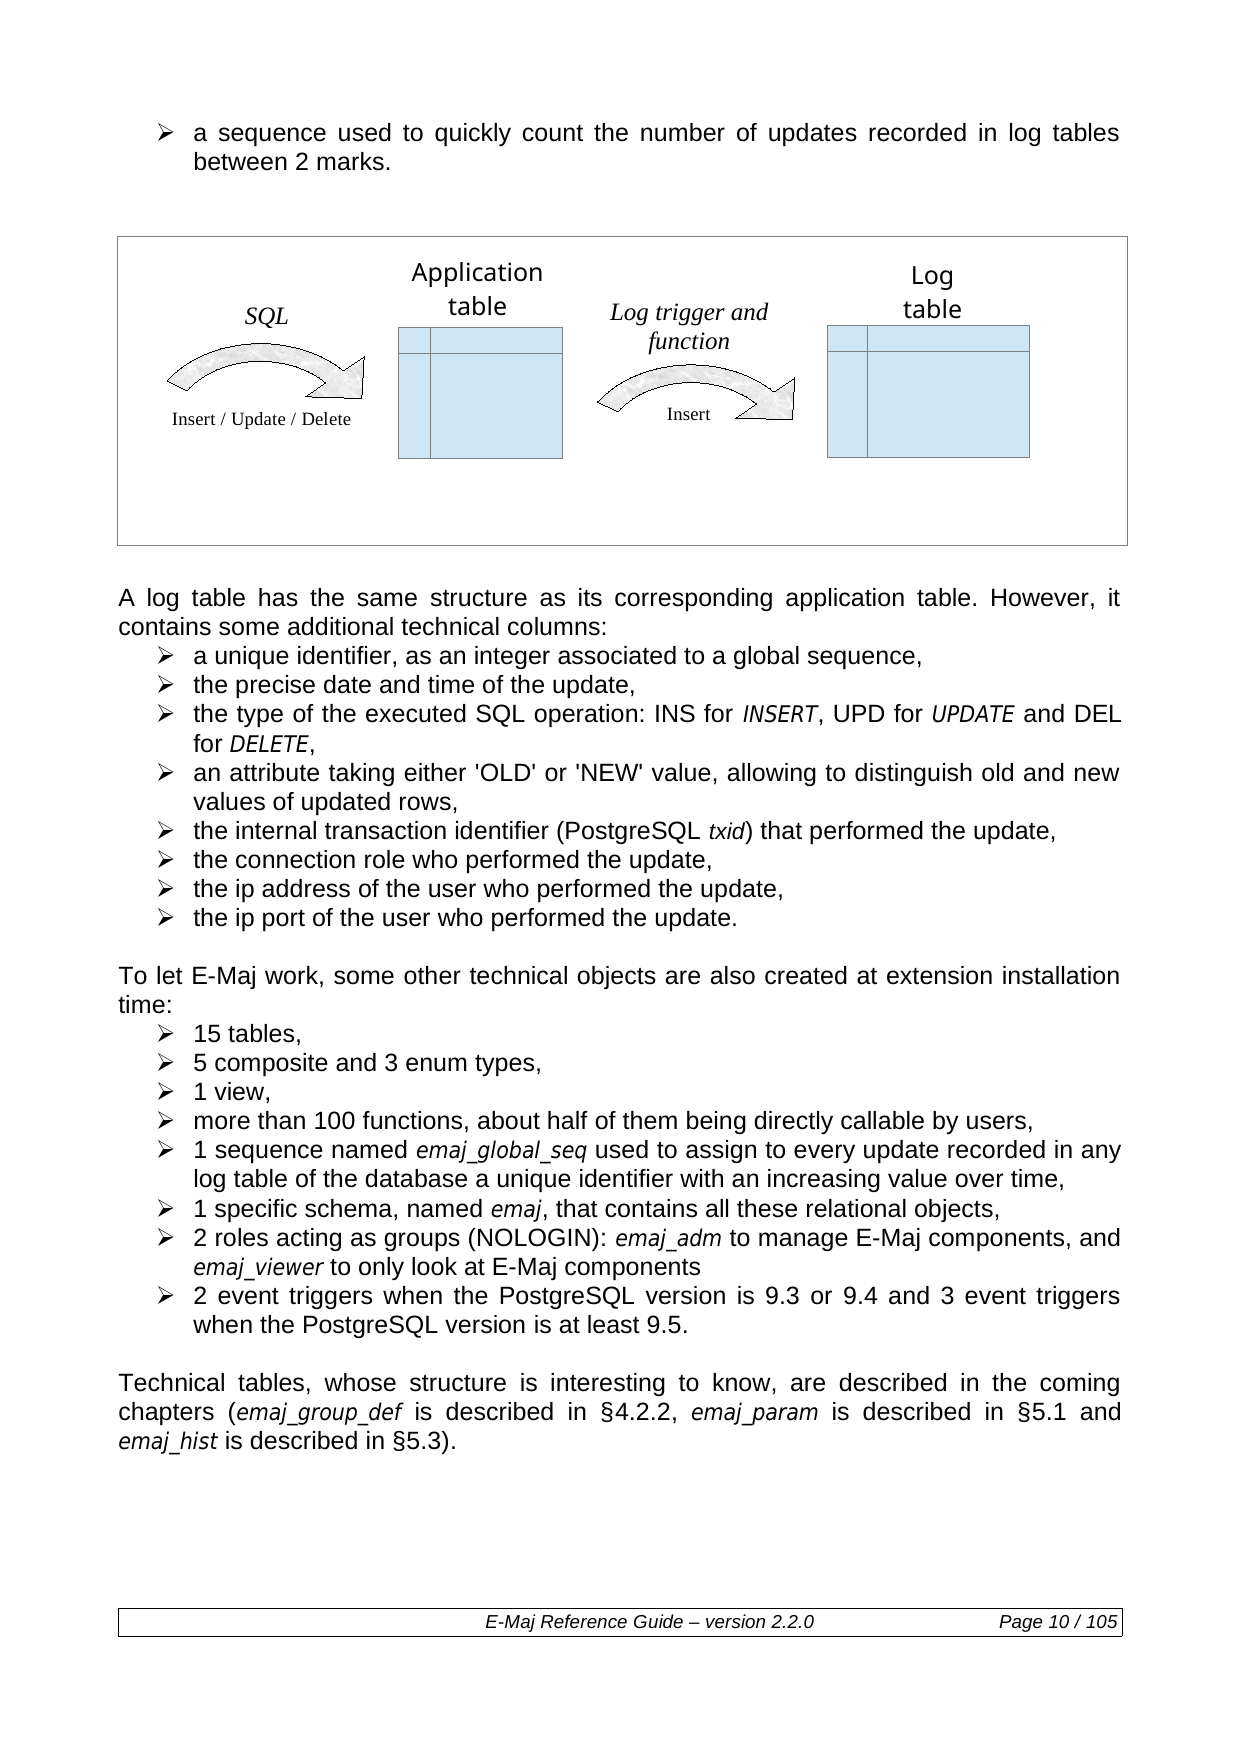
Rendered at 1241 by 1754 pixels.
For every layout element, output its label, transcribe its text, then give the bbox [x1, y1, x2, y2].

list the connection role who performed the update, [156, 845, 1122, 874]
list an attribute taking either 'OLD' or 'NEW' value, allowing to distinguish old and new values of updated rows, [156, 757, 1122, 816]
list 1 sequence named emaj_global_seq used to assign to every update recorded in any log table of the database a unique identifier with an increasing value over time, [156, 1135, 1122, 1193]
picture [598, 364, 794, 419]
list 1 specific schema, named emaj, that contains all these relational objects, [156, 1193, 1122, 1222]
list more than 100 functions, about half of them being directly callable by users, [156, 1106, 1122, 1135]
picture [167, 343, 364, 398]
text Technical tables, whose structure is interesting to know, are described in the coming chapters (emaj_group_def is described in §4.2.2, emaj_param is described in §5.1 and emaj_hist is described in §5.3). [118, 1368, 1122, 1455]
list 2 roles acting as groups (NOLOGIN): emaj_adm to manage E-Maj components, and emaj_viewer to only look at E-Maj components [156, 1222, 1122, 1281]
list the internal transaction identifier (PostgreSQL txid) that performed the update, [156, 816, 1122, 845]
list the ip address of the user who performed the update, [156, 874, 1122, 903]
list the type of the executed SQL operation: INS for INSERT, UPD for UPDATE and DEL for DELETE, [156, 699, 1122, 757]
list a sequence used to quickly count the number of updates recorded in log tables between 2 marks. [156, 118, 1122, 176]
list the precise date and time of the update, [156, 670, 1122, 699]
list 5 composite and 3 enum types, [156, 1048, 1122, 1077]
list a unique identifier, as an integer associated to a global sequence, [156, 641, 1122, 670]
list the ip port of the user who performed the update. [156, 903, 1122, 932]
text A log table has the same structure as its corresponding application table. However, it contains some additional technical columns: [118, 583, 1122, 641]
list 2 event triggers when the PostgreSQL version is 9.3 or 9.4 and 3 event triggers when the PostgreSQL version is at least 9.5. [156, 1281, 1122, 1339]
list 1 view, [156, 1077, 1122, 1106]
list 15 tables, [156, 1019, 1122, 1048]
text To let E-Maj work, some other technical objects are also created at extension installation time: [118, 961, 1122, 1019]
